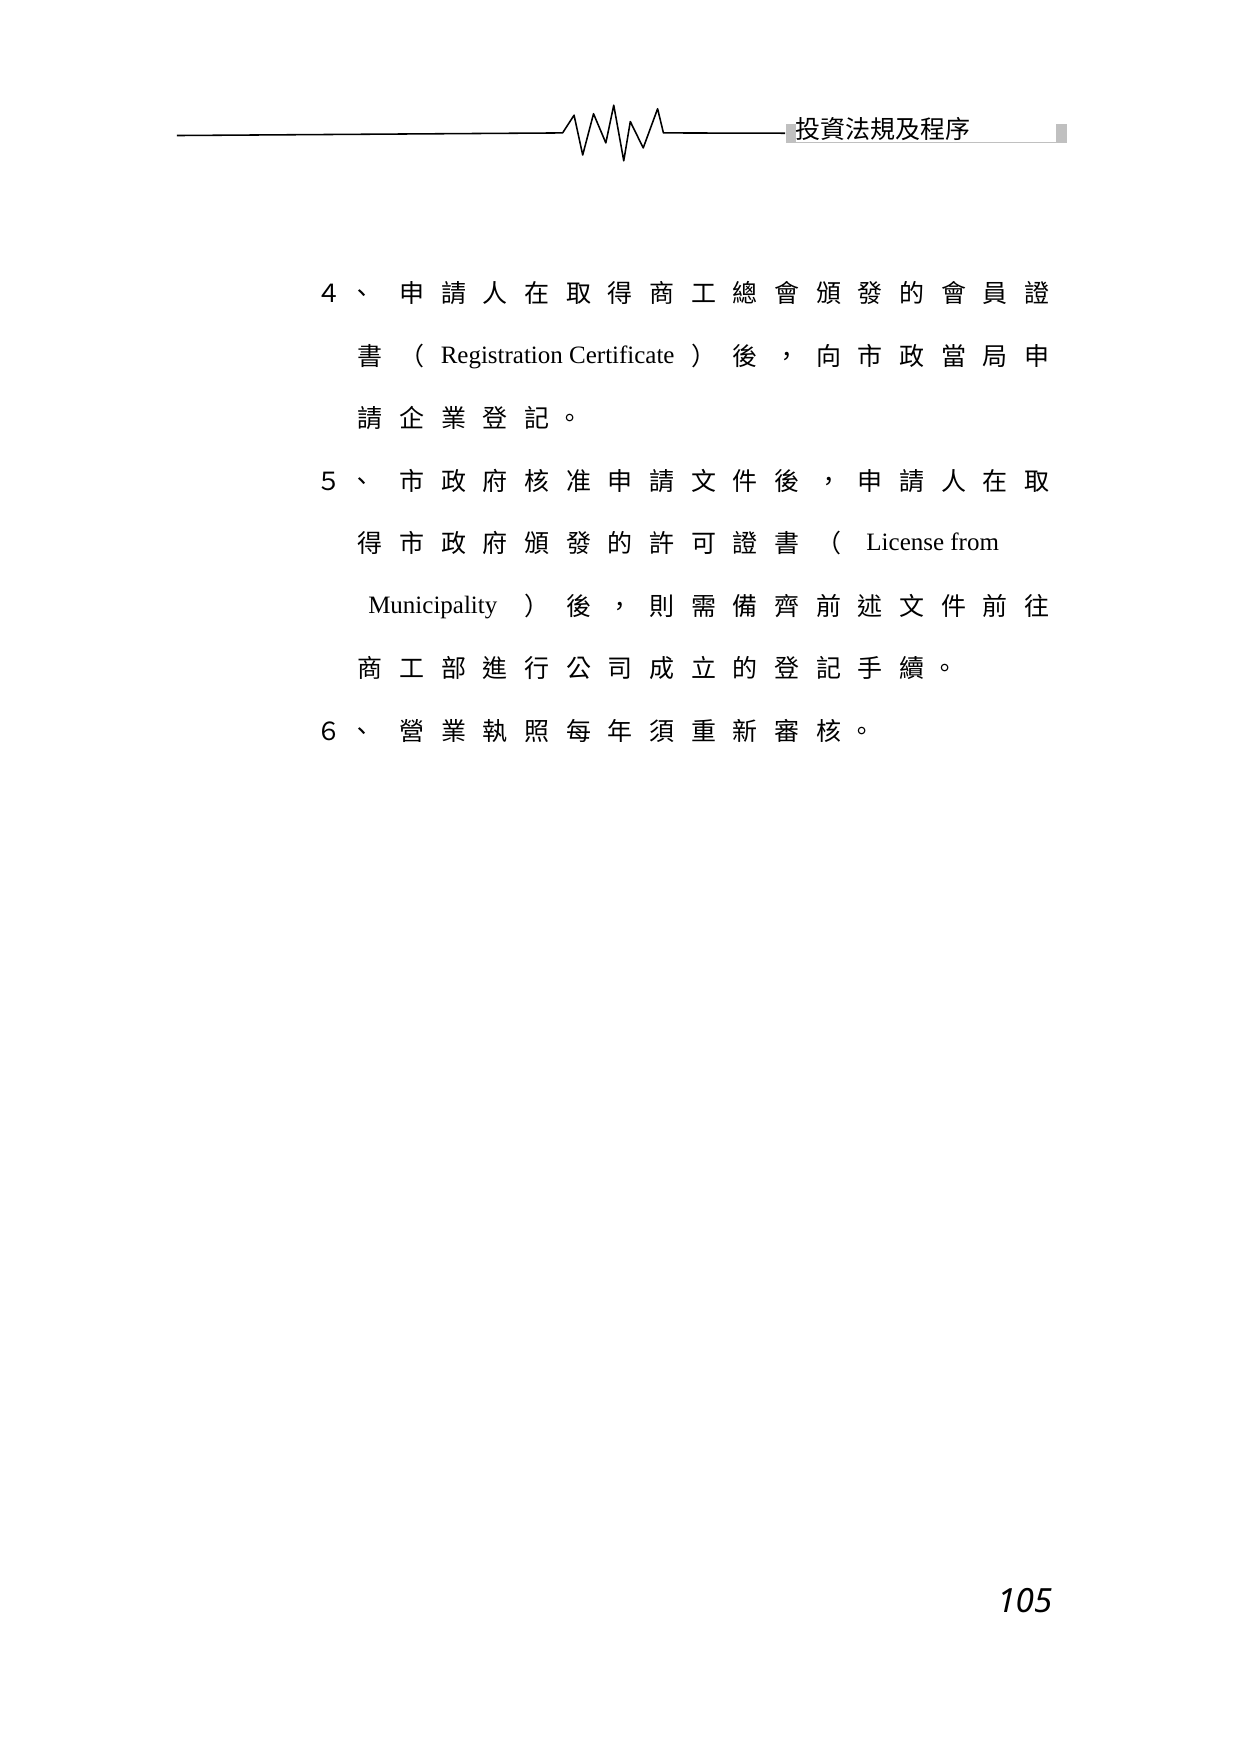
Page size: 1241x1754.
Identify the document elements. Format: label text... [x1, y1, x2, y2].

text ６、營業執照每年須重新審核。 [281, 688, 1058, 750]
text ５、市政府核准申請文件後，申請人在取得市政府頒發的許可證書（License from Municipality）後，則需備齊前述文件前往商工部進行公司成立的登記手續。 [281, 438, 1058, 688]
text ４、申請人在取得商工總會頒發的會員證書（Registration Certificate）後，向市政當局申請企業登記。 [281, 250, 1058, 438]
